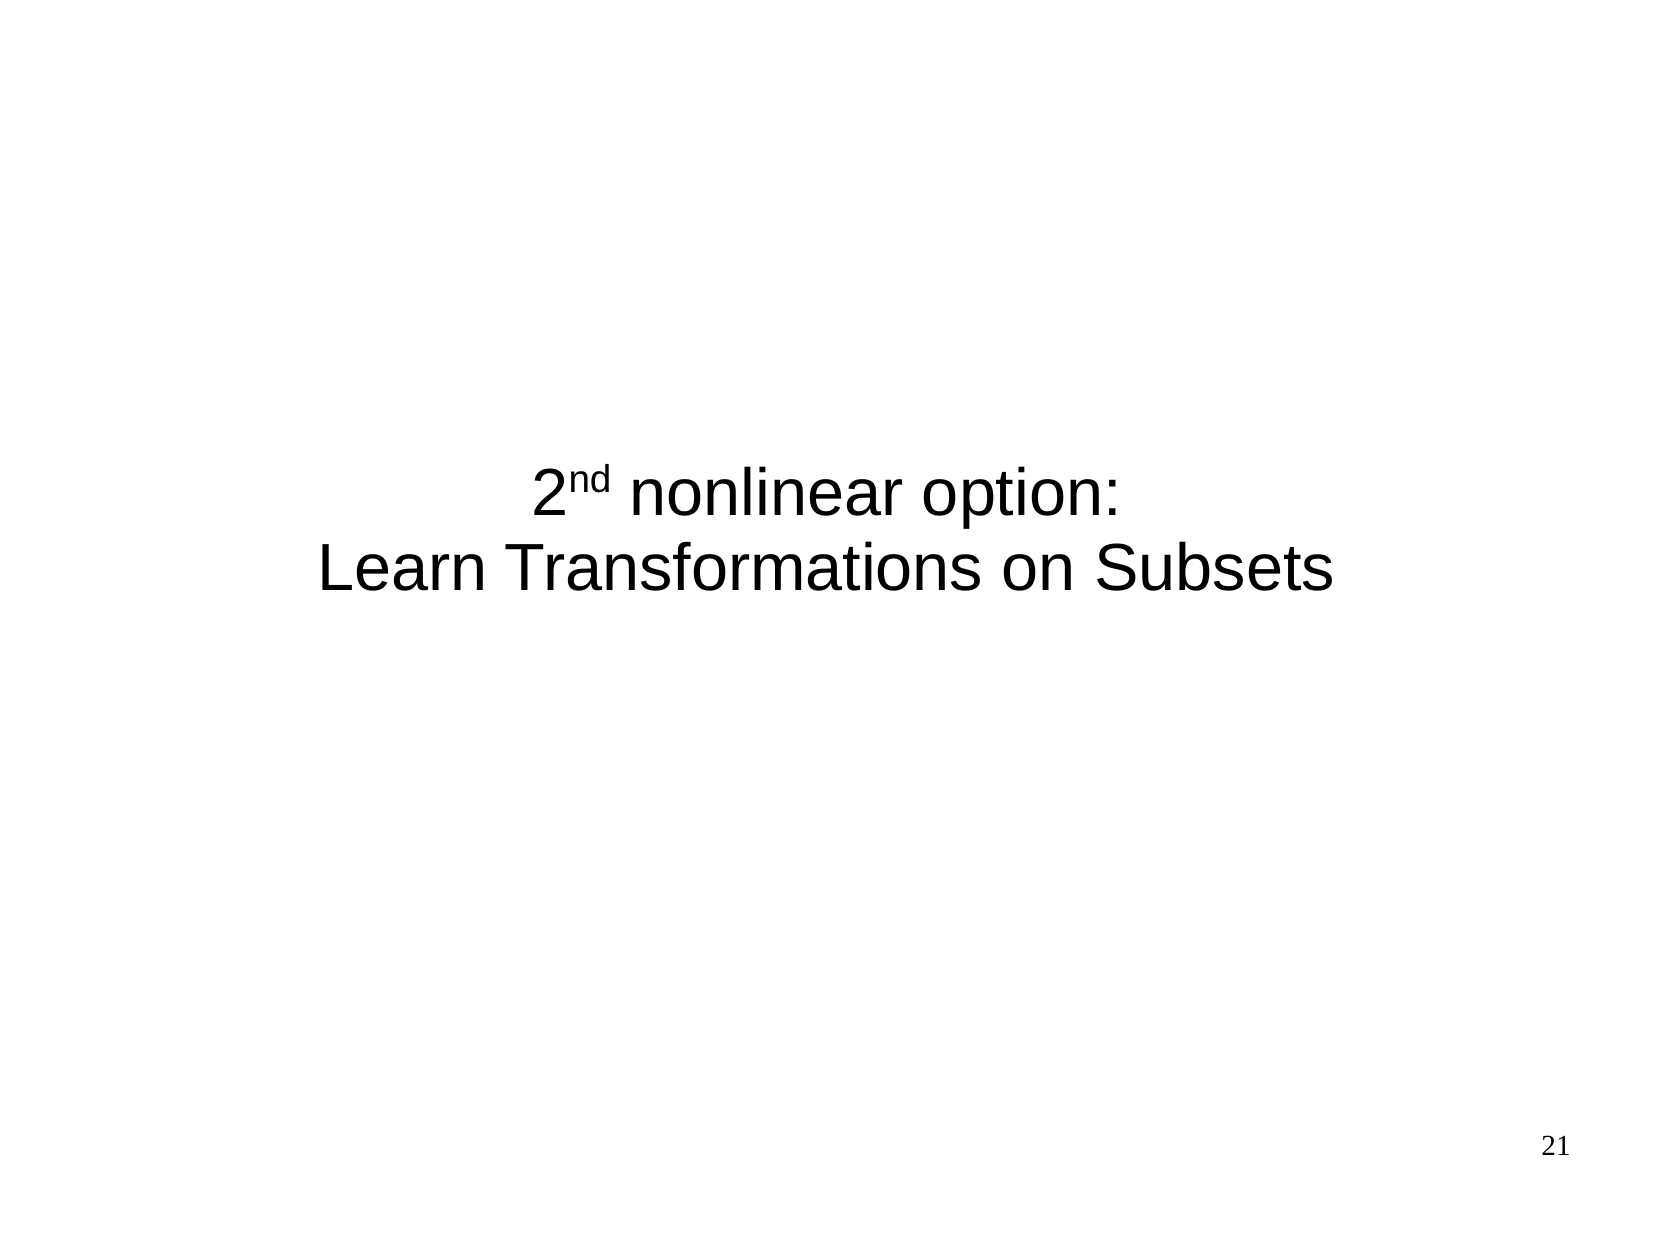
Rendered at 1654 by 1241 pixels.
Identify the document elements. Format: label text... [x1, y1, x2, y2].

subtitle 2nd nonlinear option: Learn Transformations on Subsets [82, 49, 1571, 1010]
